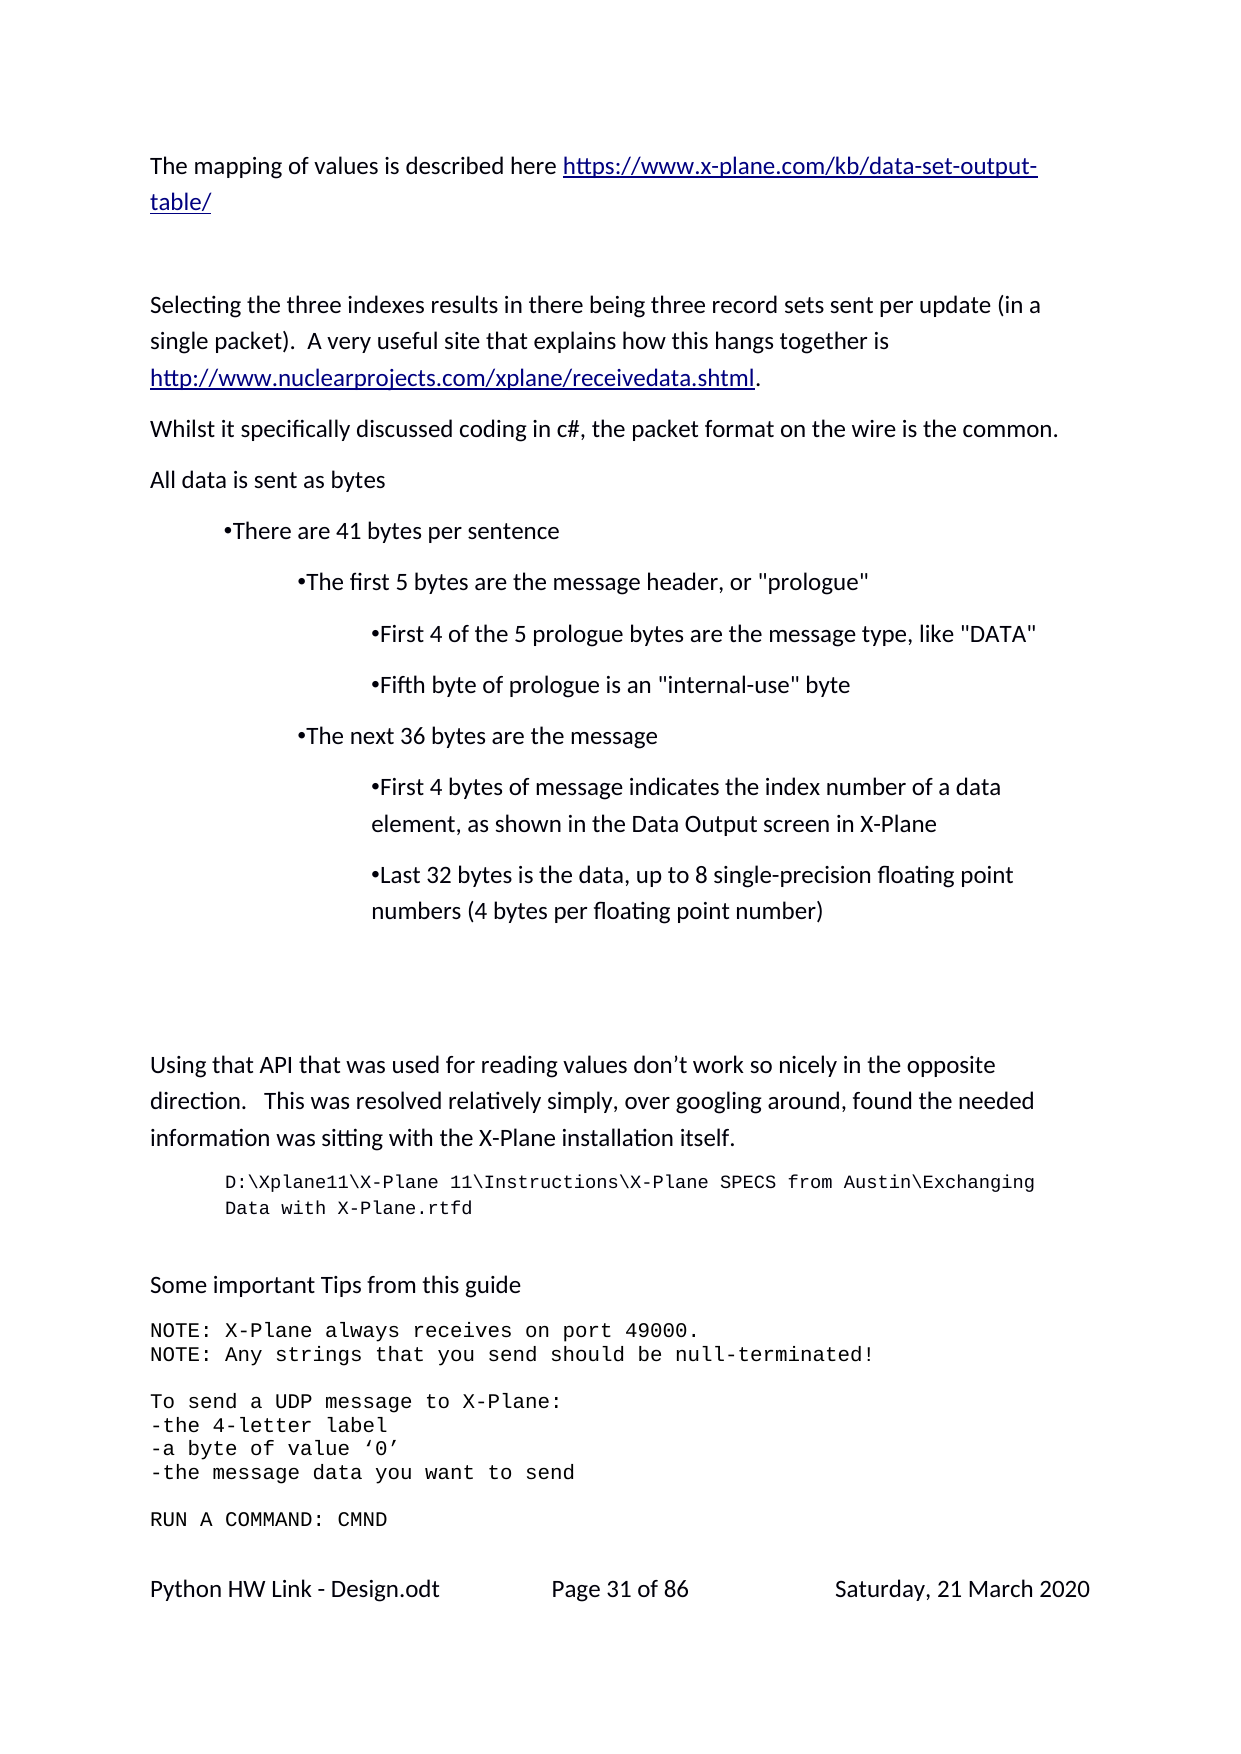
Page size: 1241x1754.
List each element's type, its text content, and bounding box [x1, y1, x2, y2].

text Selecting the three indexes results in there being three record sets sent per update (in a single packet). A very useful site that explains how this hangs together is http://www.nuclearprojects.com/xplane/receivedata.shtml. [150, 289, 1090, 392]
list There are 41 bytes per sentence [150, 515, 1090, 546]
list First 4 of the 5 prologue bytes are the message type, like "DATA" [150, 618, 1090, 648]
text -a byte of value ‘0’ [150, 1438, 1090, 1462]
list Last 32 bytes is the data, up to 8 single-precision floating point numbers (4 bytes per floating point number) [150, 859, 1090, 926]
text Using that API that was used for reading values don’t work so nicely in the opposite direction. This was resolved relatively simply, over googling around, found the needed information was sitting with the X-Plane installation itself. [150, 1049, 1090, 1152]
list Fifth byte of prologue is an "internal-use" byte [150, 669, 1090, 699]
list The first 5 bytes are the message header, or "prologue" [150, 567, 1090, 597]
text NOTE: Any strings that you send should be null-terminated! [150, 1344, 1090, 1367]
text RUN A COMMAND: CMND [150, 1509, 1090, 1533]
text To send a UDP message to X-Plane: [150, 1391, 1090, 1415]
text D:\Xplane11\X-Plane 11\Instructions\X-Plane SPECS from Austin\Exchanging Data with X-Plane.rtfd [225, 1173, 1090, 1220]
list First 4 bytes of message indicates the index number of a data element, as shown in the Data Output screen in X-Plane [150, 771, 1090, 838]
text NOTE: X-Plane always receives on port 49000. [150, 1320, 1090, 1344]
text Some important Tips from this guide [150, 1269, 1090, 1299]
text -the 4-letter label [150, 1415, 1090, 1438]
text All data is sent as bytes [150, 464, 1090, 495]
text -the message data you want to send [150, 1462, 1090, 1486]
text Whilst it specifically discussed coding in c#, the packet format on the wire is the common. [150, 413, 1090, 444]
text The mapping of values is described here https://www.x-plane.com/kb/data-set-output-table/ [150, 150, 1090, 217]
list The next 36 bytes are the message [150, 720, 1090, 751]
